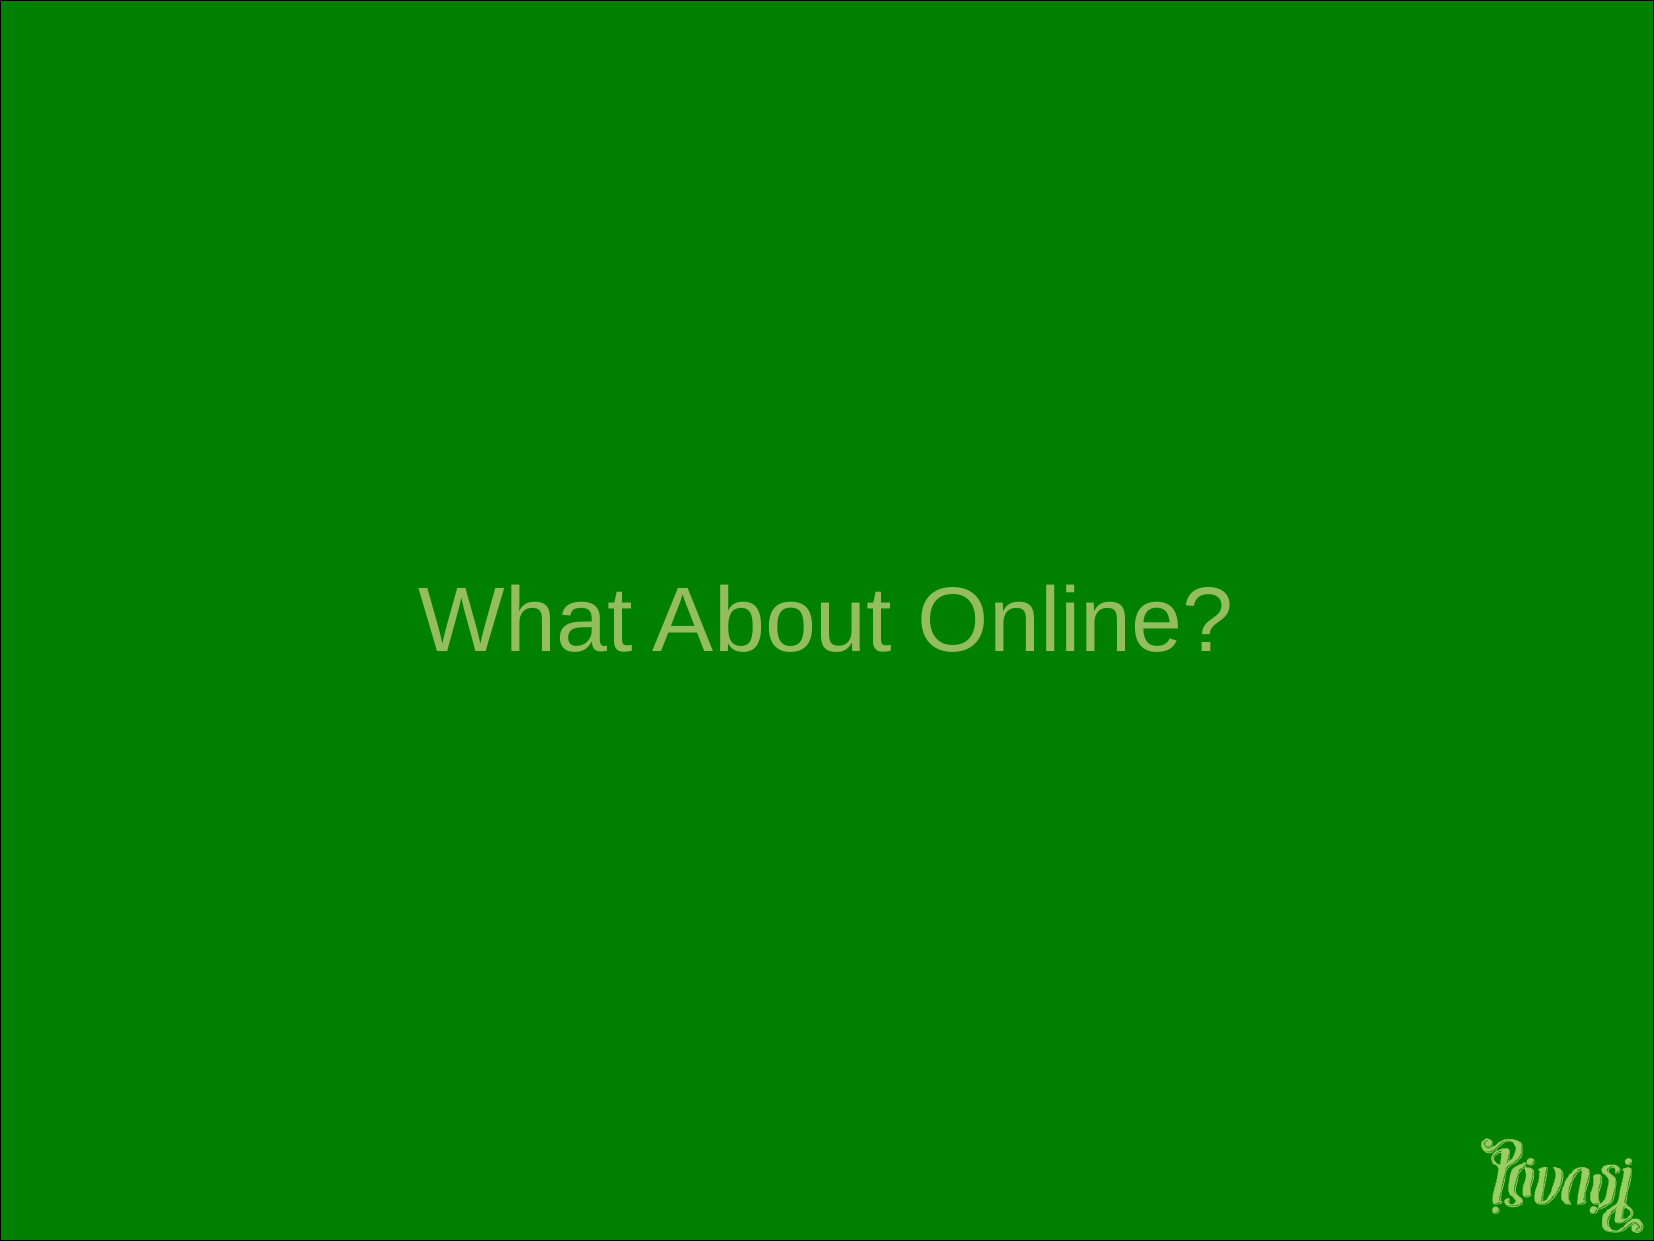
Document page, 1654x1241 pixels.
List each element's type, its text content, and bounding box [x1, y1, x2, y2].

title What About Online? [0, 0, 1654, 1241]
picture [1476, 1133, 1653, 1241]
